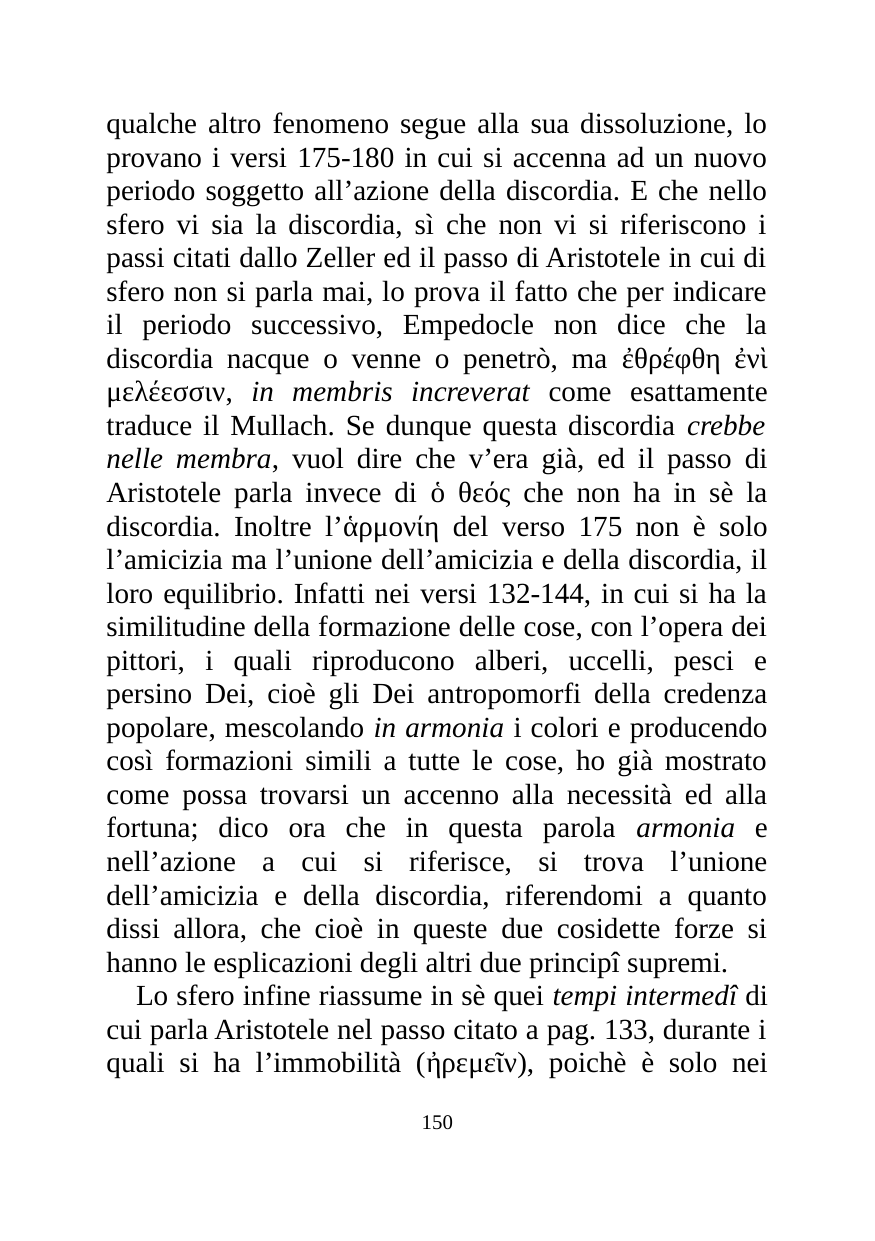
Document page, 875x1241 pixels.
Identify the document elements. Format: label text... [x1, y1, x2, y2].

text Lo sfero infine riassume in sè quei tempi intermedî di cui parla Aristotele nel passo citato a pag. 133, durante i quali si ha l’immobilità (ἠρεμεῖν), poichè è solo nei [106, 978, 768, 1079]
text qualche altro fenomeno segue alla sua dissoluzione, lo provano i versi 175-180 in cui si accenna ad un nuovo periodo soggetto all’azione della discordia. E che nello sfero vi sia la discordia, sì che non vi si riferiscono i passi citati dallo Zeller ed il passo di Aristotele in cui di sfero non si parla mai, lo prova il fatto che per indicare il periodo successivo, Empedocle non dice che la discordia nacque o venne o penetrò, ma ἐθρέφθη ἐνὶ μελέεσσιν, in membris increverat come esattamente traduce il Mullach. Se dunque questa discordia crebbe nelle membra, vuol dire che v’era già, ed il passo di Aristotele parla invece di ὁ θεός che non ha in sè la discordia. Inoltre l’ἁρμονίη del verso 175 non è solo l’amicizia ma l’unione dell’amicizia e della discordia, il loro equilibrio. Infatti nei versi 132-144, in cui si ha la similitudine della formazione delle cose, con l’opera dei pittori, i quali riproducono alberi, uccelli, pesci e persino Dei, cioè gli Dei antropomorfi della credenza popolare, mescolando in armonia i colori e producendo così formazioni simili a tutte le cose, ho già mostrato come possa trovarsi un accenno alla necessità ed alla fortuna; dico ora che in questa parola armonia e nell’azione a cui si riferisce, si trova l’unione dell’amicizia e della discordia, riferendomi a quanto dissi allora, che cioè in queste due cosidette forze si hanno le esplicazioni degli altri due principî supremi. [106, 106, 768, 978]
